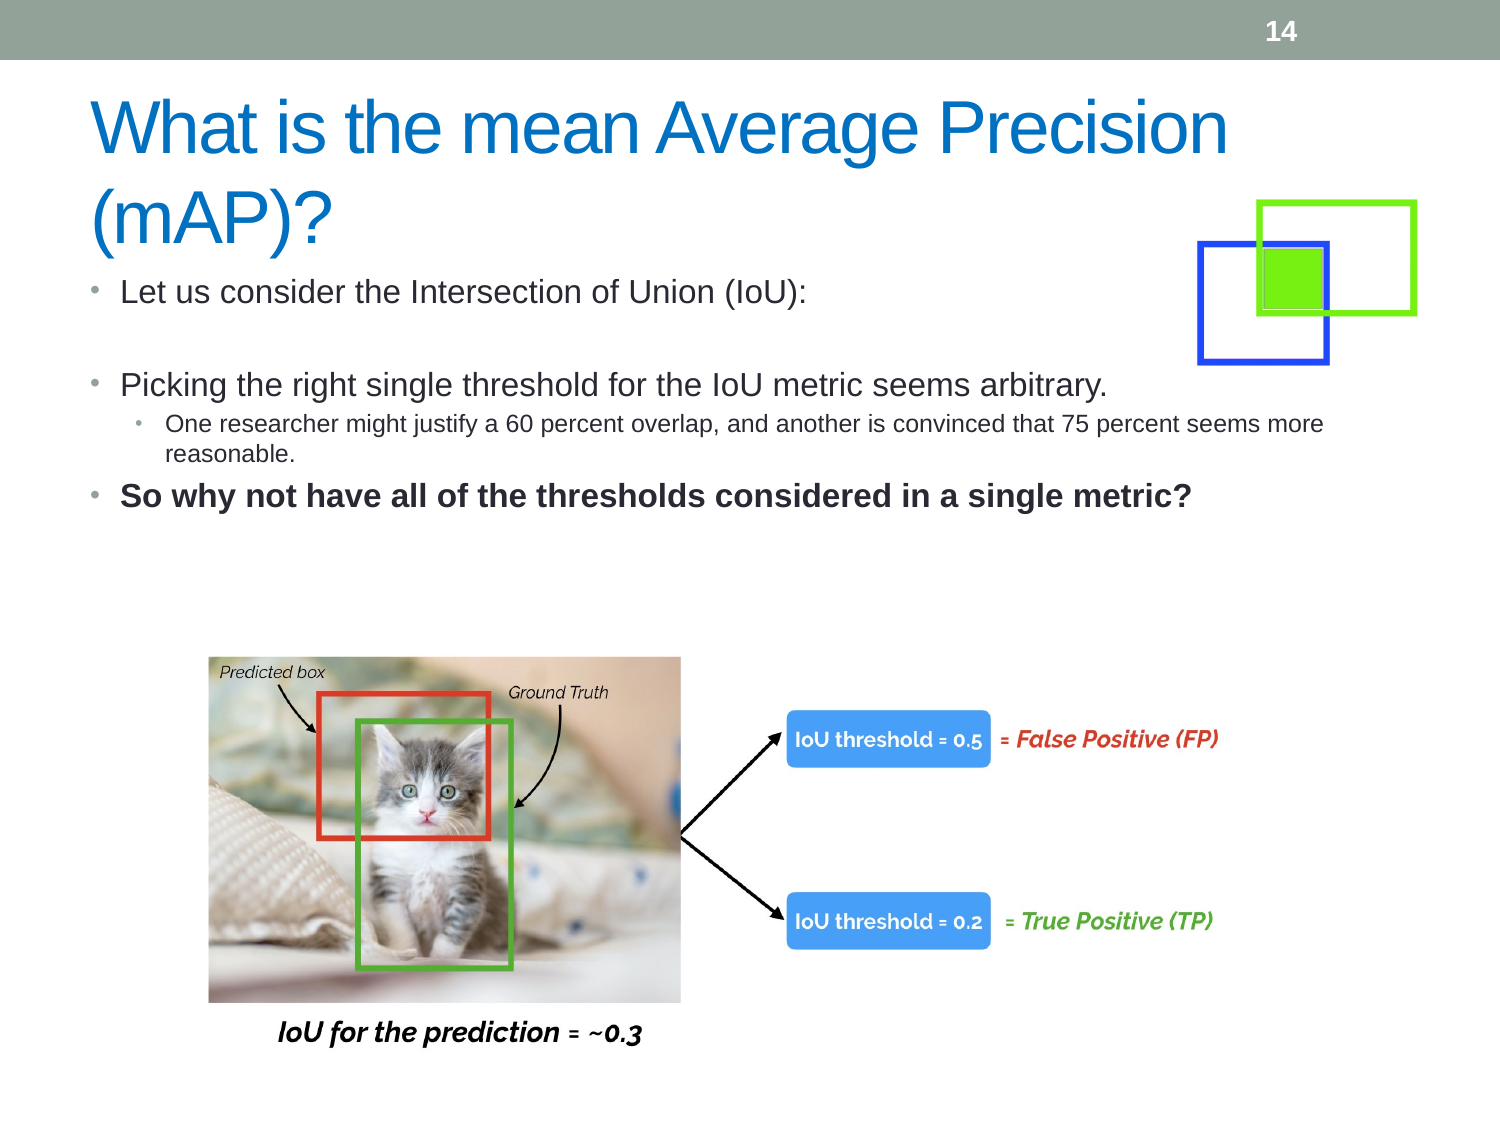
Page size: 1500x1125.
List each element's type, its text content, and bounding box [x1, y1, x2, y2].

title What is the mean Average Precision (mAP)? [75, 87, 1425, 250]
picture [1183, 187, 1425, 373]
picture [198, 627, 1302, 1078]
list Let us consider the Intersection of Union (IoU): Picking the right single threshold for the IoU metric seems arbitrary. One researcher might justify a 60 percent overlap, and another is convinced that 75 percent seems more reasonable. So why not have all of the thresholds considered in a single metric? [75, 262, 1425, 1063]
slide_number [1250, 3, 1425, 57]
